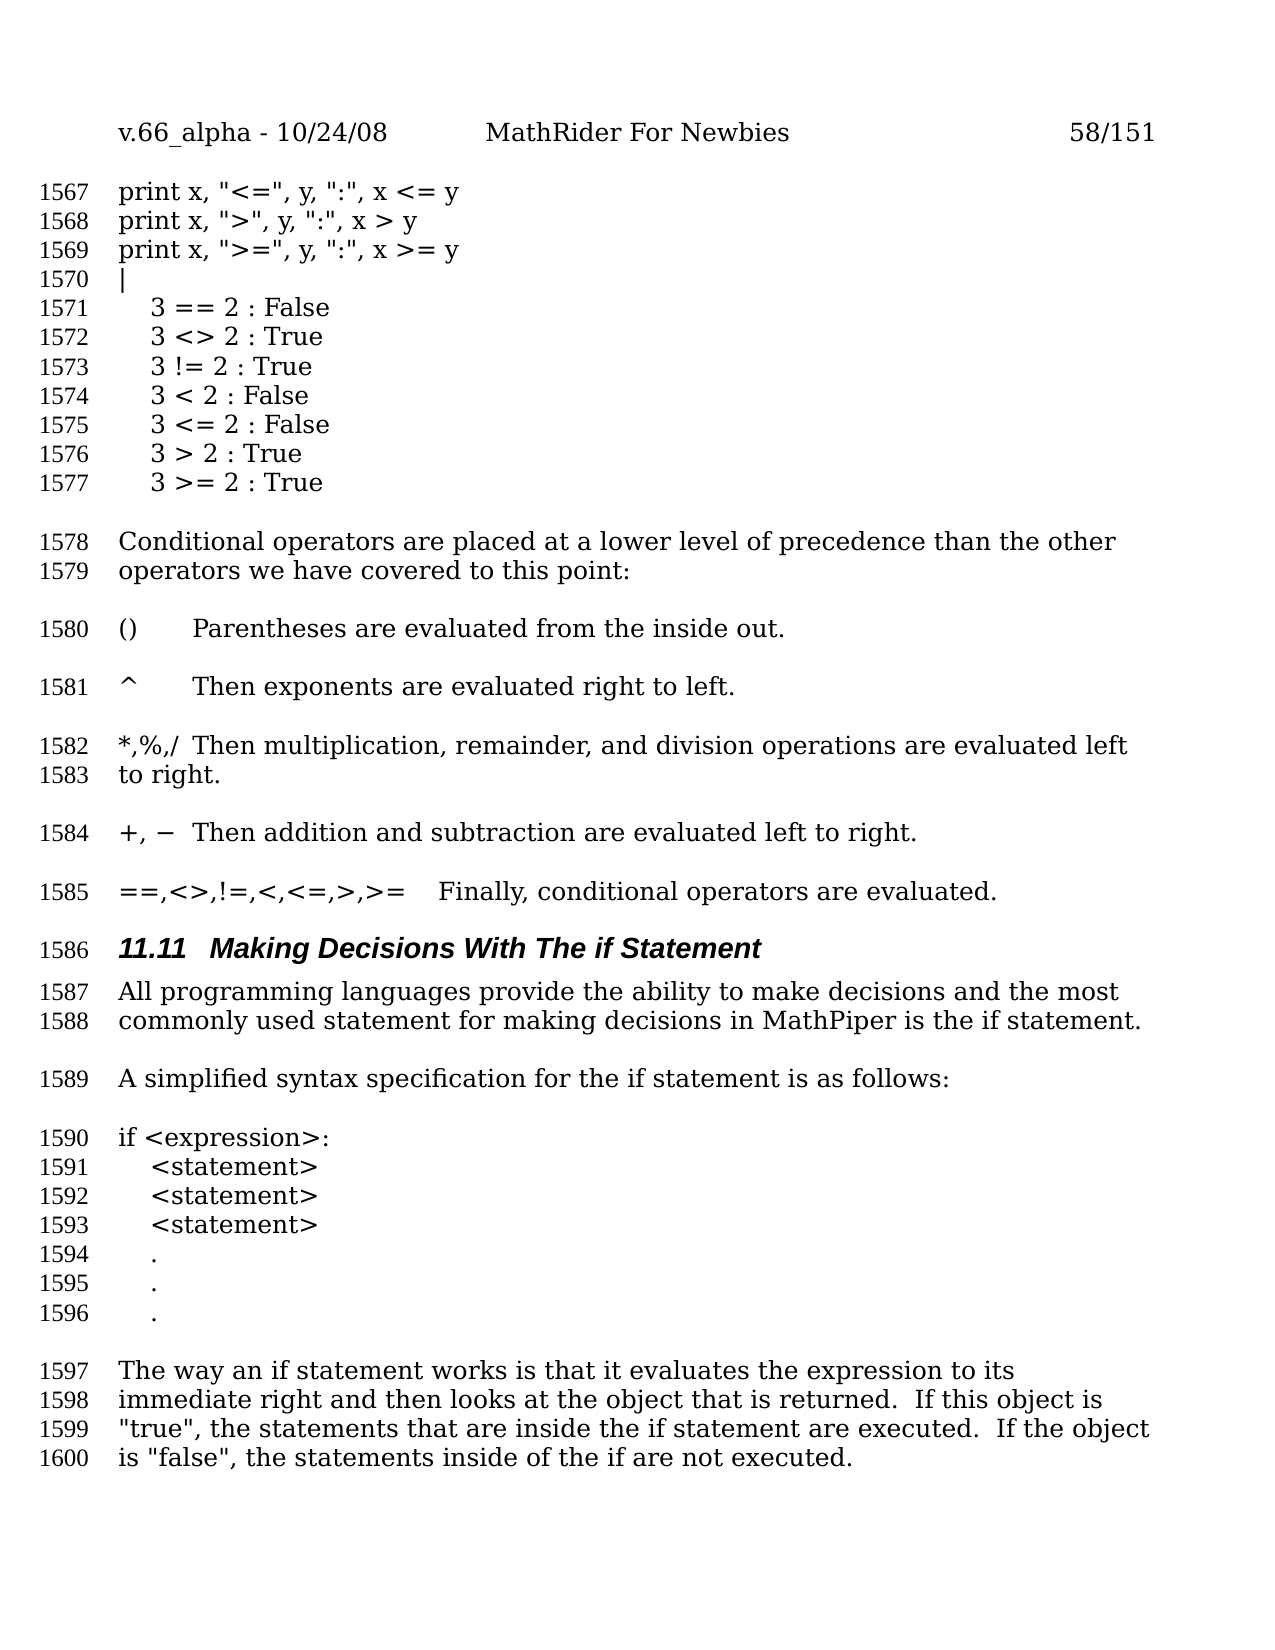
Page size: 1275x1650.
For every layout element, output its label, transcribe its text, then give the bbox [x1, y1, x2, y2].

text . [118, 1298, 1157, 1327]
text *,%,/ Then multiplication, remainder, and division operations are evaluated left to right. [118, 731, 1157, 789]
text All programming languages provide the ability to make decisions and the most commonly used statement for making decisions in MathPiper is the if statement. [118, 977, 1157, 1035]
text ^ Then exponents are evaluated right to left. [118, 673, 1157, 702]
text print x, "<=", y, ":", x <= y [118, 177, 1157, 206]
text <statement> [118, 1152, 1157, 1181]
text 3 == 2 : False [118, 293, 1157, 323]
text ==,<>,!=,<,<=,>,>= Finally, conditional operators are evaluated. [118, 877, 1157, 906]
text Conditional operators are placed at a lower level of precedence than the other operators we have covered to this point: [118, 527, 1157, 585]
text A simplified syntax specification for the if statement is as follows: [118, 1064, 1157, 1094]
text 3 <= 2 : False [118, 410, 1157, 439]
text <statement> [118, 1210, 1157, 1239]
text The way an if statement works is that it evaluates the expression to its immediate right and then looks at the object that is returned. If this object is "true", the statements that are inside the if statement are executed. If the object is "false", the statements inside of the if are not executed. [118, 1356, 1157, 1473]
text <statement> [118, 1181, 1157, 1210]
text 3 <> 2 : True [118, 323, 1157, 352]
text print x, ">=", y, ":", x >= y [118, 235, 1157, 264]
subtitle Making Decisions With The if Statement [118, 931, 1157, 964]
text 3 > 2 : True [118, 439, 1157, 468]
text | [118, 264, 1157, 293]
text print x, ">", y, ":", x > y [118, 206, 1157, 235]
text +, − Then addition and subtraction are evaluated left to right. [118, 818, 1157, 848]
text 3 != 2 : True [118, 352, 1157, 381]
text . [118, 1239, 1157, 1269]
text if <expression>: [118, 1123, 1157, 1152]
text 3 >= 2 : True [118, 468, 1157, 498]
text . [118, 1269, 1157, 1298]
text () Parentheses are evaluated from the inside out. [118, 614, 1157, 643]
text 3 < 2 : False [118, 381, 1157, 410]
